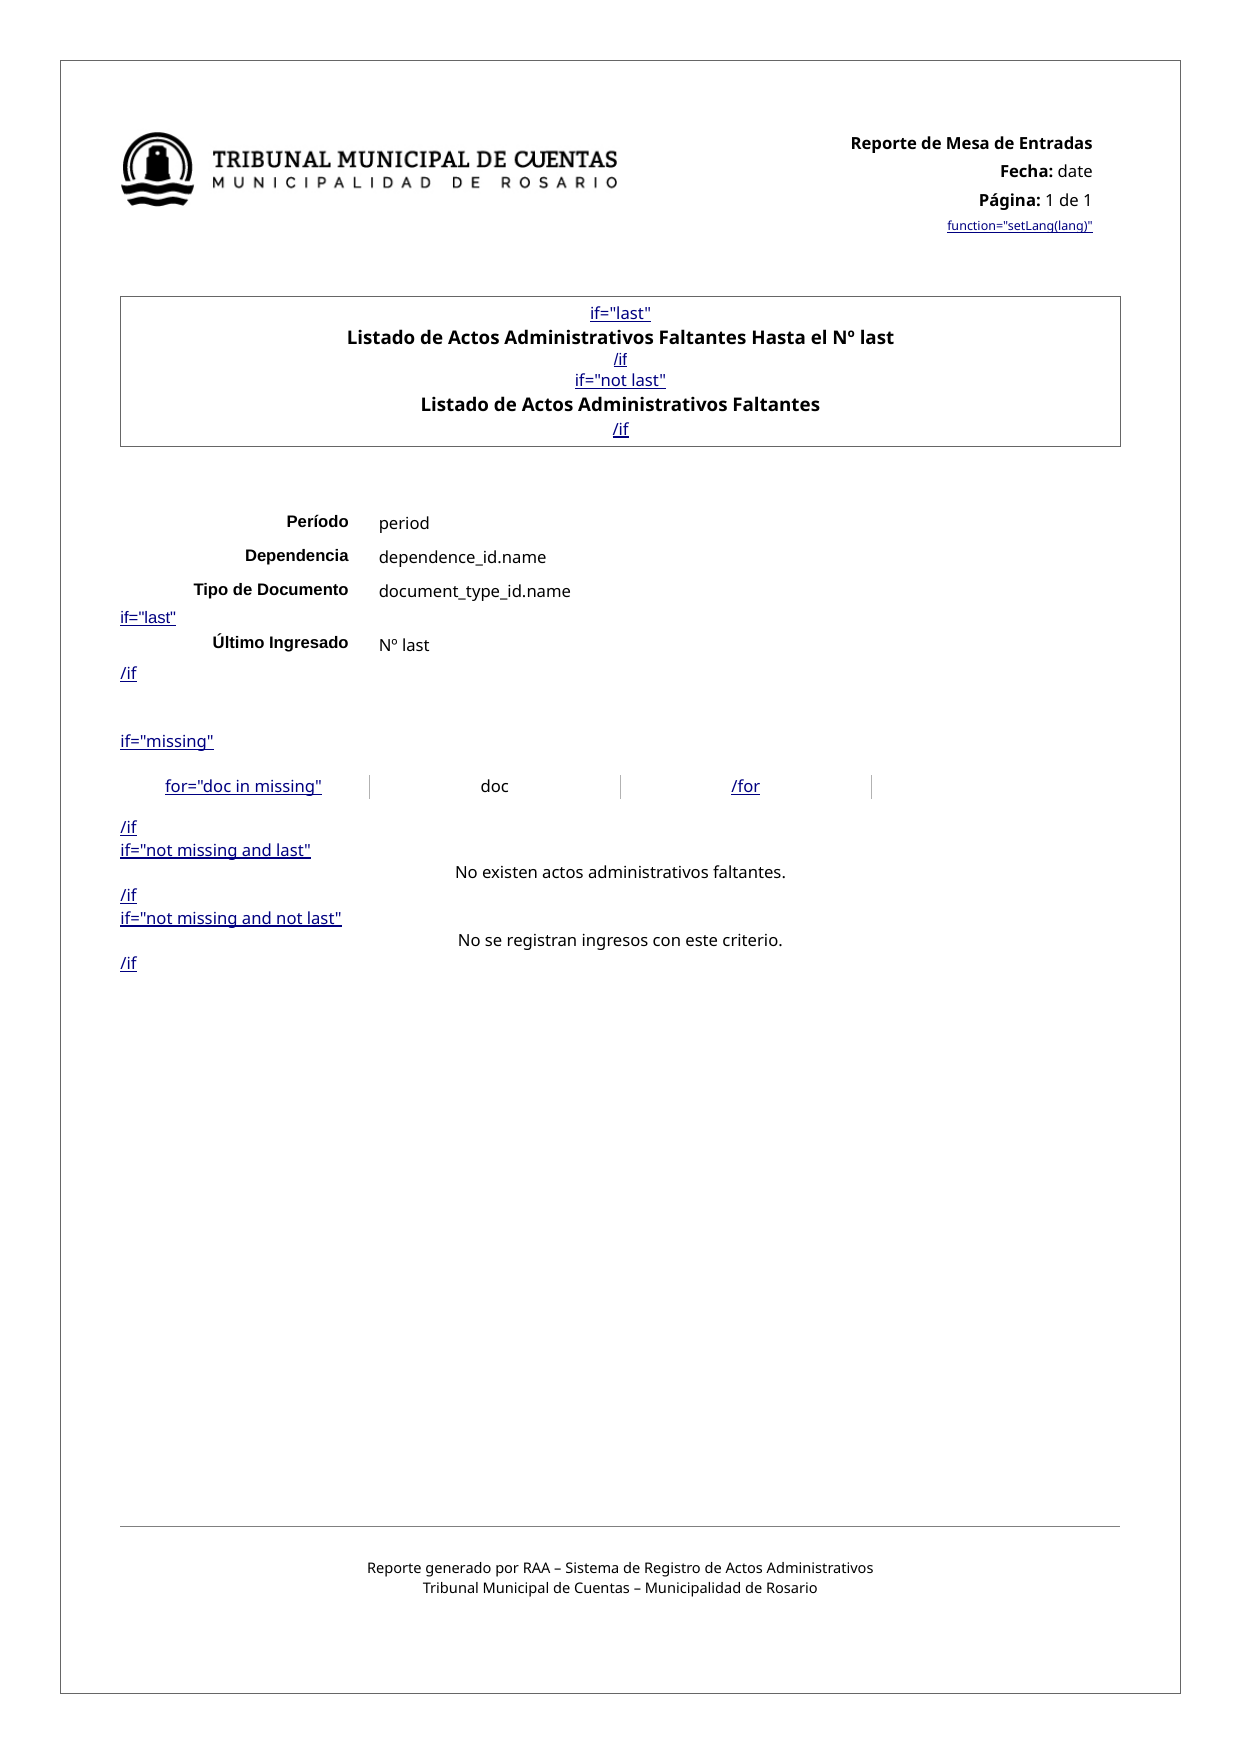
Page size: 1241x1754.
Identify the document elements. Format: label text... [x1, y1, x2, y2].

table_header [354, 628, 373, 662]
table_cell Dependencia [120, 540, 354, 574]
table_cell dependence_id.name [373, 540, 1120, 574]
table_cell Tipo de Documento [120, 574, 354, 608]
table_header Último Ingresado [120, 628, 354, 662]
picture [119, 128, 620, 208]
table_cell [354, 574, 373, 608]
table_cell [354, 540, 373, 574]
text /if [120, 884, 1120, 906]
text for="doc in missing" [120, 775, 367, 798]
table_header [354, 506, 373, 540]
table_cell document_type_id.name [373, 574, 1120, 608]
text No existen actos administrativos faltantes. [120, 861, 1120, 884]
text if="last" [120, 608, 1120, 627]
text if="not missing and last" [120, 838, 1120, 861]
text doc [371, 775, 618, 798]
text /if [120, 816, 1120, 838]
text /if [120, 952, 1120, 974]
table_header period [373, 506, 1120, 540]
text /if [120, 662, 1120, 684]
text /for [622, 775, 869, 798]
text No se registran ingresos con este criterio. [120, 929, 1120, 952]
table_header Nº last [373, 628, 1120, 662]
text if="not missing and not last" [120, 906, 1120, 929]
table_header Período [120, 506, 354, 540]
text if="missing" [120, 730, 1120, 752]
